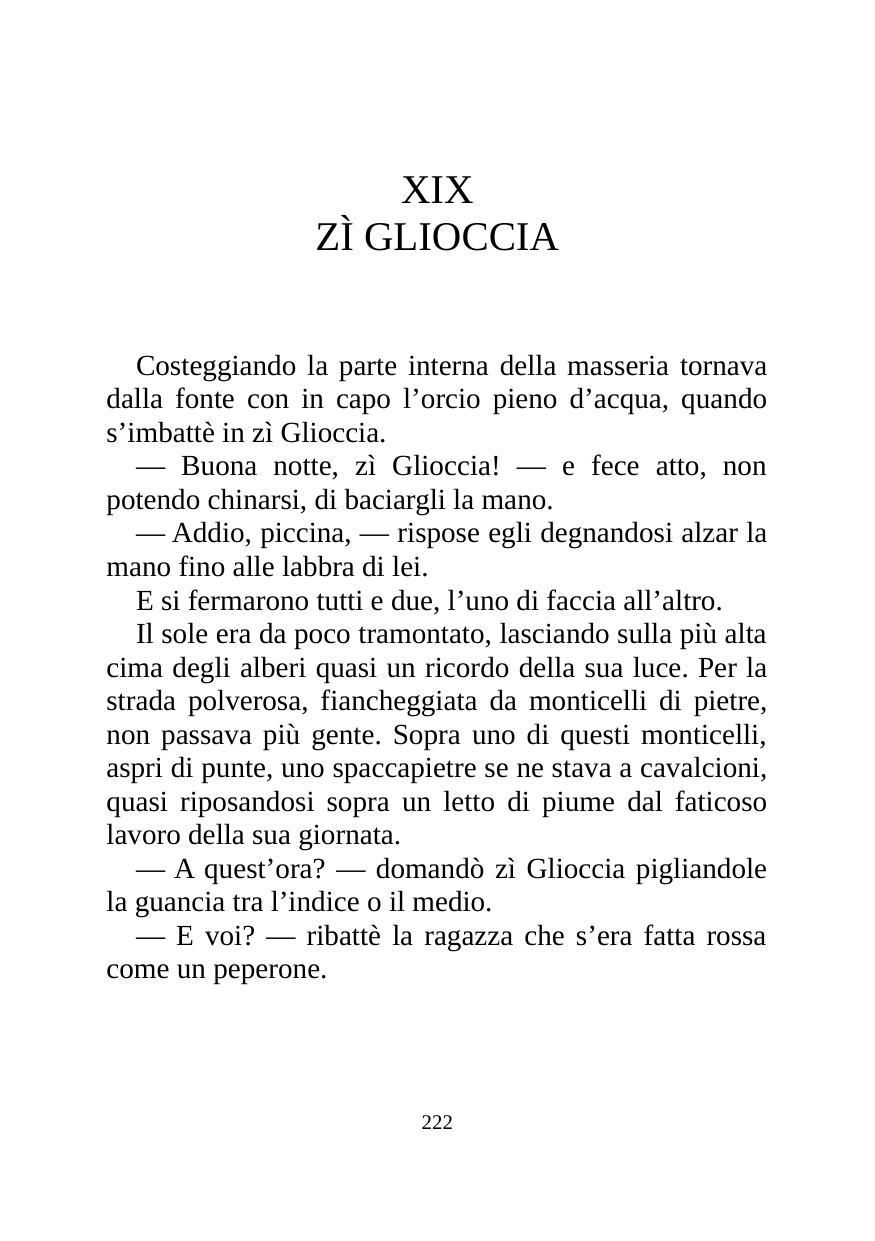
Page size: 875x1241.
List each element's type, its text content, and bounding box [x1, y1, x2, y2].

subtitle XIX ZÌ GLIOCCIA [106, 165, 768, 259]
text — Addio, piccina, — rispose egli degnandosi alzar la mano fino alle labbra di lei. [106, 516, 768, 583]
text Costeggiando la parte interna della masseria tornava dalla fonte con in capo l’orcio pieno d’acqua, quando s’imbattè in zì Glioccia. [106, 348, 768, 448]
text — Buona notte, zì Glioccia! — e fece atto, non potendo chinarsi, di baciargli la mano. [106, 448, 768, 516]
text Il sole era da poco tramontato, lasciando sulla più alta cima degli alberi quasi un ricordo della sua luce. Per la strada polverosa, fiancheggiata da monticelli di pietre, non passava più gente. Sopra uno di questi monticelli, aspri di punte, uno spaccapietre se ne stava a cavalcioni, quasi riposandosi sopra un letto di piume dal faticoso lavoro della sua giornata. [106, 616, 768, 851]
text — A quest’ora? — domandò zì Glioccia pigliandole la guancia tra l’indice o il medio. [106, 851, 768, 918]
text — E voi? — ribattè la ragazza che s’era fatta rossa come un peperone. [106, 918, 768, 985]
text E si fermarono tutti e due, l’uno di faccia all’altro. [106, 583, 768, 616]
